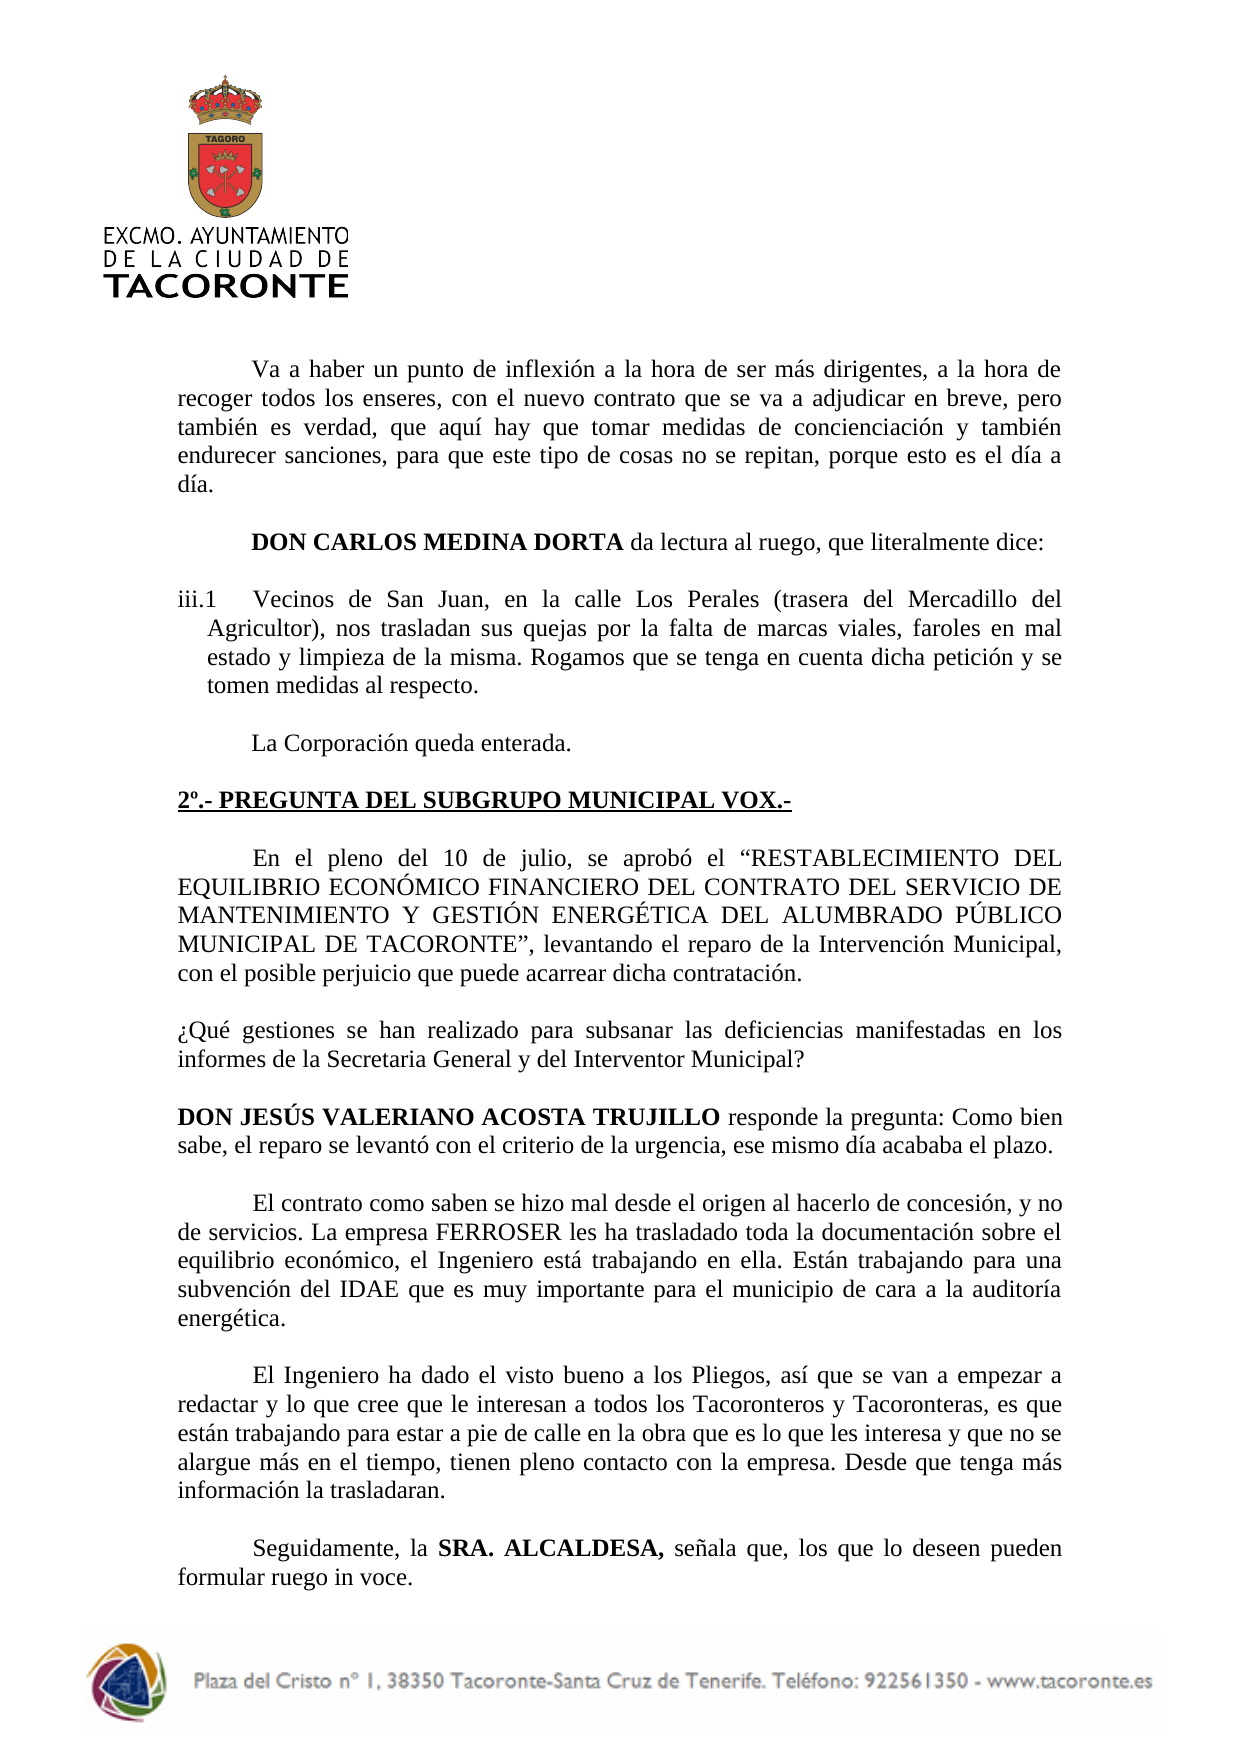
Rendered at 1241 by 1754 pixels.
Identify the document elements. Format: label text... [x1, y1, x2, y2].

text La Corporación queda enterada. [177, 728, 1063, 757]
text ¿Qué gestiones se han realizado para subsanar las deficiencias manifestadas en los informes de la Secretaria General y del Interventor Municipal? [177, 1015, 1063, 1073]
text Seguidamente, la SRA. ALCALDESA, señala que, los que lo deseen pueden formular ruego in voce. [177, 1533, 1063, 1590]
text DON JESÚS VALERIANO ACOSTA TRUJILLO responde la pregunta: Como bien sabe, el reparo se levantó con el criterio de la urgencia, ese mismo día acababa el plazo. [177, 1102, 1063, 1159]
picture [103, 75, 348, 298]
text El Ingeniero ha dado el visto bueno a los Pliegos, así que se van a empezar a redactar y lo que cree que le interesan a todos los Tacoronteros y Tacoronteras, es que están trabajando para estar a pie de calle en la obra que es lo que les interesa y que no se alargue más en el tiempo, tienen pleno contacto con la empresa. Desde que tenga más información la trasladaran. [177, 1360, 1063, 1504]
list Vecinos de San Juan, en la calle Los Perales (trasera del Mercadillo del Agricultor), nos trasladan sus quejas por la falta de marcas viales, faroles en mal estado y limpieza de la misma. Rogamos que se tenga en cuenta dicha petición y se tomen medidas al respecto. [177, 584, 1063, 699]
text 2º.- PREGUNTA DEL SUBGRUPO MUNICIPAL VOX.- [177, 785, 1063, 814]
text Va a haber un punto de inflexión a la hora de ser más dirigentes, a la hora de recoger todos los enseres, con el nuevo contrato que se va a adjudicar en breve, pero también es verdad, que aquí hay que tomar medidas de concienciación y también endurecer sanciones, para que este tipo de cosas no se repitan, porque esto es el día a día. [177, 354, 1063, 498]
text El contrato como saben se hizo mal desde el origen al hacerlo de concesión, y no de servicios. La empresa FERROSER les ha trasladado toda la documentación sobre el equilibrio económico, el Ingeniero está trabajando en ella. Están trabajando para una subvención del IDAE que es muy importante para el municipio de cara a la auditoría energética. [177, 1188, 1063, 1332]
text En el pleno del 10 de julio, se aprobó el “RESTABLECIMIENTO DEL EQUILIBRIO ECONÓMICO FINANCIERO DEL CONTRATO DEL SERVICIO DE MANTENIMIENTO Y GESTIÓN ENERGÉTICA DEL ALUMBRADO PÚBLICO MUNICIPAL DE TACORONTE”, levantando el reparo de la Intervención Municipal, con el posible perjuicio que puede acarrear dicha contratación. [177, 843, 1063, 987]
text DON CARLOS MEDINA DORTA da lectura al ruego, que literalmente dice: [177, 527, 1063, 555]
picture [80, 1630, 1163, 1737]
